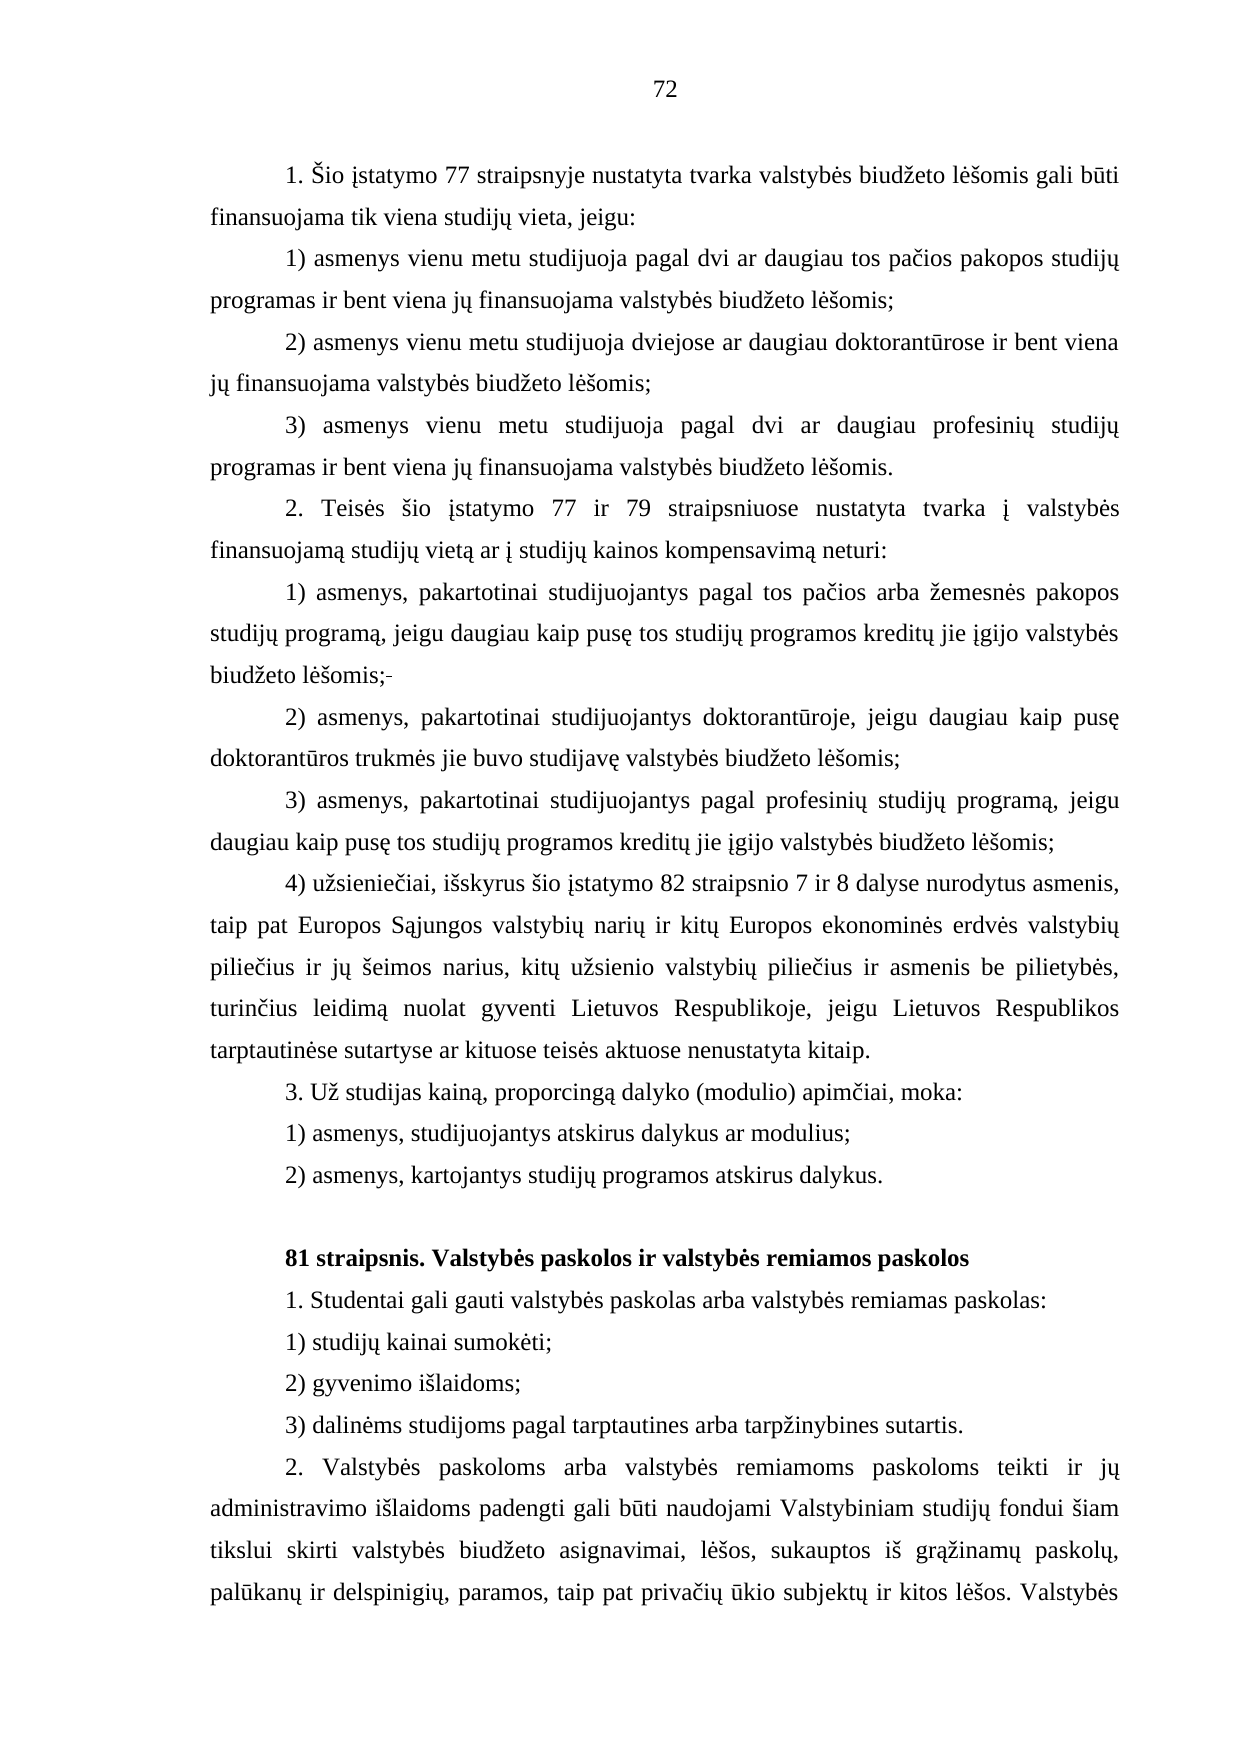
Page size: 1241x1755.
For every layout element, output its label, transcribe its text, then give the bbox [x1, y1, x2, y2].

text 1) studijų kainai sumokėti; [210, 1317, 1120, 1358]
text 1. Studentai gali gauti valstybės paskolas arba valstybės remiamas paskolas: [210, 1275, 1120, 1317]
text 3. Už studijas kainą, proporcingą dalyko (modulio) apimčiai, moka: [210, 1067, 1120, 1108]
text 2) asmenys, pakartotinai studijuojantys doktorantūroje, jeigu daugiau kaip pusę doktorantūros trukmės jie buvo studijavę valstybės biudžeto lėšomis; [210, 692, 1120, 775]
text 1) asmenys, pakartotinai studijuojantys pagal tos pačios arba žemesnės pakopos studijų programą, jeigu daugiau kaip pusę tos studijų programos kreditų jie įgijo valstybės biudžeto lėšomis; [210, 567, 1120, 692]
text 1. Šio įstatymo 77 straipsnyje nustatyta tvarka valstybės biudžeto lėšomis gali būti finansuojama tik viena studijų vieta, jeigu: [210, 150, 1120, 233]
text 2) gyvenimo išlaidoms; [210, 1358, 1120, 1400]
text 2. Valstybės paskoloms arba valstybės remiamoms paskoloms teikti ir jų administravimo išlaidoms padengti gali būti naudojami Valstybiniam studijų fondui šiam tikslui skirti valstybės biudžeto asignavimai, lėšos, sukauptos iš grąžinamų paskolų, palūkanų ir delspinigių, paramos, taip pat privačių ūkio subjektų ir kitos lėšos. Valstybės [210, 1442, 1120, 1608]
text 3) asmenys, pakartotinai studijuojantys pagal profesinių studijų programą, jeigu daugiau kaip pusę tos studijų programos kreditų jie įgijo valstybės biudžeto lėšomis; [210, 775, 1120, 858]
text 3) asmenys vienu metu studijuoja pagal dvi ar daugiau profesinių studijų programas ir bent viena jų finansuojama valstybės biudžeto lėšomis. [210, 400, 1120, 483]
text 81 straipsnis. Valstybės paskolos ir valstybės remiamos paskolos [210, 1233, 1120, 1275]
text 3) dalinėms studijoms pagal tarptautines arba tarpžinybines sutartis. [210, 1400, 1120, 1442]
text 4) užsieniečiai, išskyrus šio įstatymo 82 straipsnio 7 ir 8 dalyse nurodytus asmenis, taip pat Europos Sąjungos valstybių narių ir kitų Europos ekonominės erdvės valstybių piliečius ir jų šeimos narius, kitų užsienio valstybių piliečius ir asmenis be pilietybės, turinčius leidimą nuolat gyventi Lietuvos Respublikoje, jeigu Lietuvos Respublikos tarptautinėse sutartyse ar kituose teisės aktuose nenustatyta kitaip. [210, 858, 1120, 1067]
text 2) asmenys vienu metu studijuoja dviejose ar daugiau doktorantūrose ir bent viena jų finansuojama valstybės biudžeto lėšomis; [210, 317, 1120, 400]
text 1) asmenys vienu metu studijuoja pagal dvi ar daugiau tos pačios pakopos studijų programas ir bent viena jų finansuojama valstybės biudžeto lėšomis; [210, 233, 1120, 317]
text 1) asmenys, studijuojantys atskirus dalykus ar modulius; [210, 1108, 1120, 1150]
text 2) asmenys, kartojantys studijų programos atskirus dalykus. [210, 1150, 1120, 1192]
text 2. Teisės šio įstatymo 77 ir 79 straipsniuose nustatyta tvarka į valstybės finansuojamą studijų vietą ar į studijų kainos kompensavimą neturi: [210, 483, 1120, 567]
